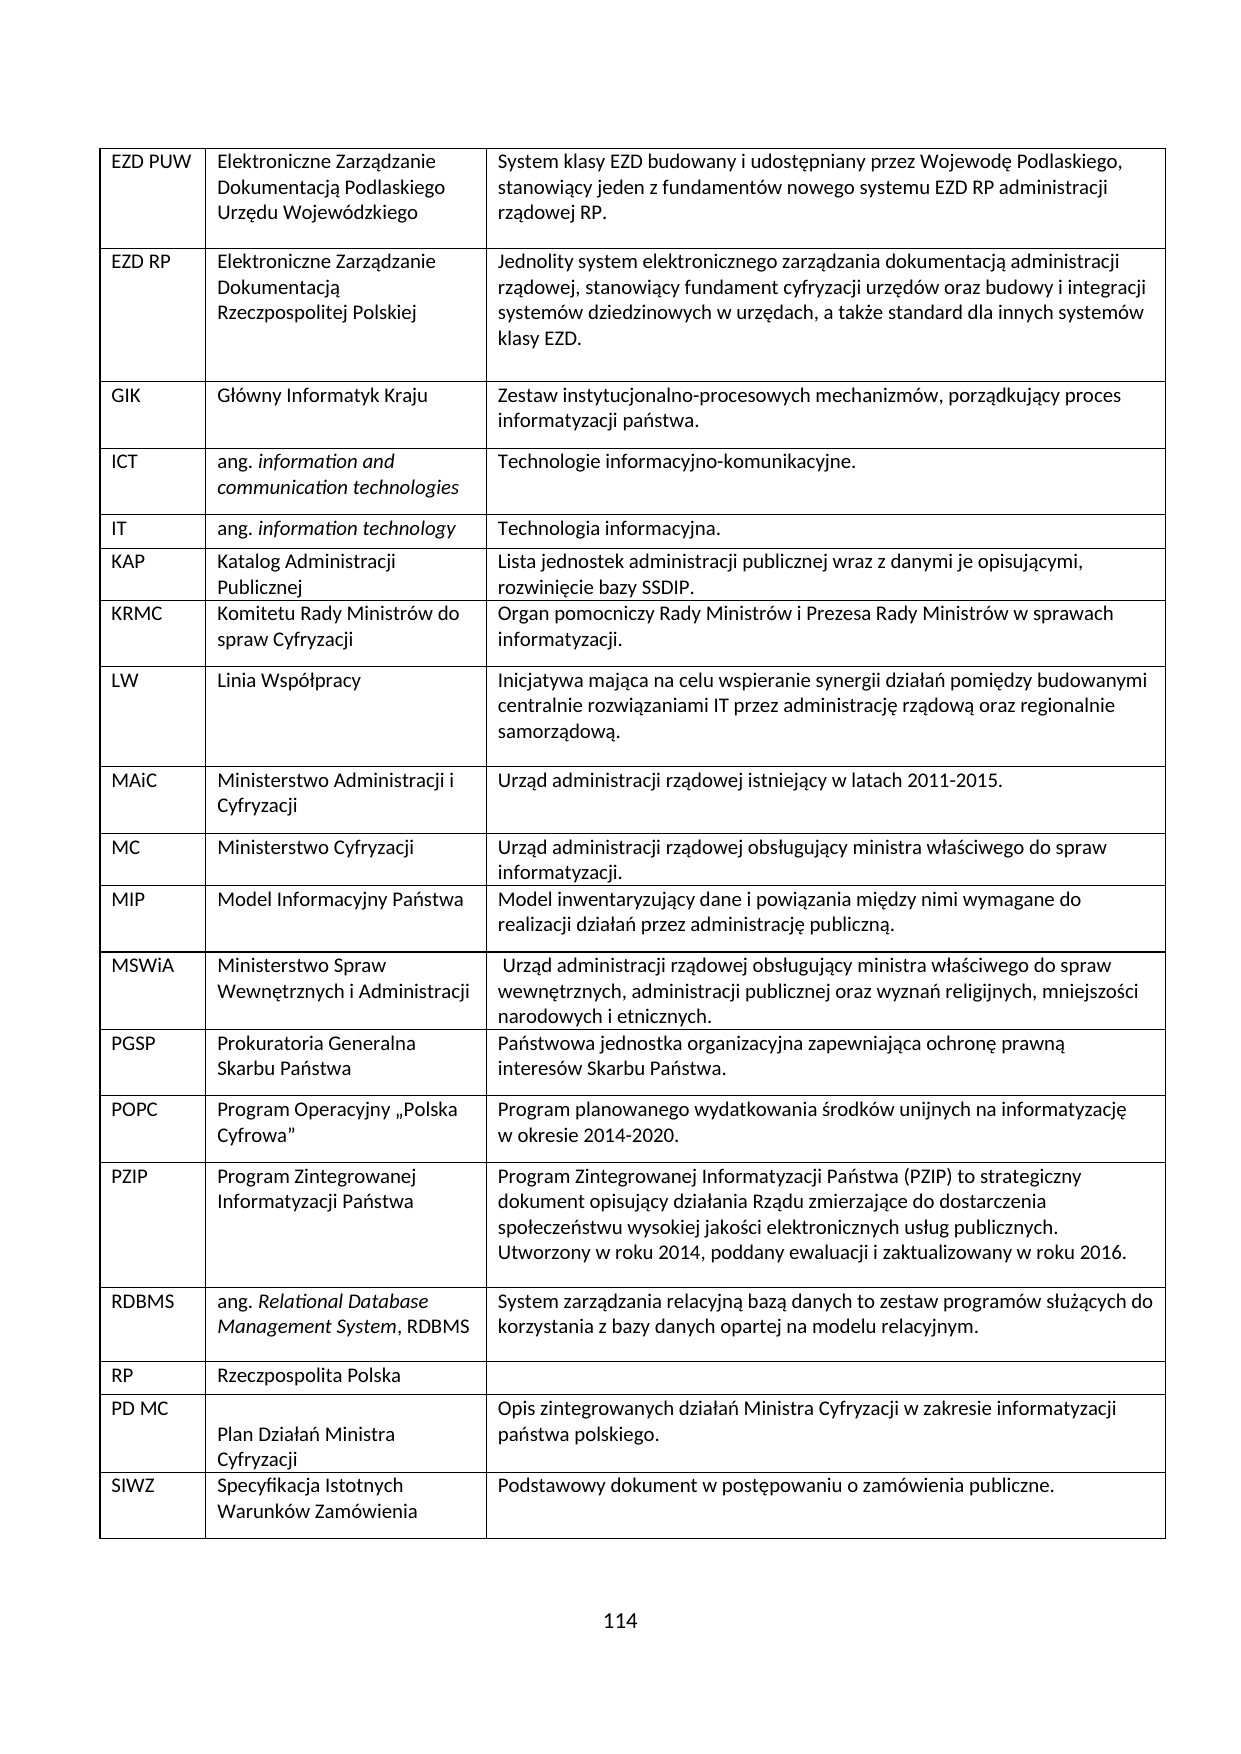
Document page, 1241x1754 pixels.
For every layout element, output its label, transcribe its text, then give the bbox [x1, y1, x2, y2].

table_cell Państwowa jednostka organizacyjna zapewniająca ochronę prawną interesów Skarbu Państwa. [487, 1030, 1165, 1095]
table_cell Specyfikacja Istotnych Warunków Zamówienia [206, 1473, 486, 1538]
table_cell RP [101, 1362, 205, 1394]
table_cell ang. information technology [206, 515, 486, 548]
table_cell Ministerstwo Spraw Wewnętrznych i Administracji [206, 953, 486, 1029]
table_cell Ministerstwo Administracji i Cyfryzacji [206, 767, 486, 833]
table_cell Urząd administracji rządowej obsługujący ministra właściwego do spraw informatyzacji. [487, 834, 1165, 885]
table_cell GIK [101, 382, 205, 448]
table_cell Linia Współpracy [206, 667, 486, 766]
table_cell System zarządzania relacyjną bazą danych to zestaw programów służących do korzystania z bazy danych opartej na modelu relacyjnym. [487, 1288, 1165, 1361]
table_cell Program Zintegrowanej Informatyzacji Państwa (PZIP) to strategiczny dokument opisujący działania Rządu zmierzające do dostarczenia społeczeństwu wysokiej jakości elektronicznych usług publicznych. Utworzony w roku 2014, poddany ewaluacji i zaktualizowany w roku 2016. [487, 1163, 1165, 1287]
table_cell ang. information and communication technologies [206, 449, 486, 514]
table_cell Model Informacyjny Państwa [206, 886, 486, 951]
table_cell Urząd administracji rządowej istniejący w latach 2011-2015. [487, 767, 1165, 833]
table_cell Podstawowy dokument w postępowaniu o zamówienia publiczne. [487, 1473, 1165, 1538]
table_cell Plan Działań Ministra Cyfryzacji [206, 1395, 486, 1472]
table_cell MSWiA [101, 953, 205, 1029]
table_cell Elektroniczne Zarządzanie Dokumentacją Podlaskiego Urzędu Wojewódzkiego [206, 149, 486, 248]
table_cell SIWZ [101, 1473, 205, 1538]
table_cell MC [101, 834, 205, 885]
table_cell RDBMS [101, 1288, 205, 1361]
table_cell Program Operacyjny „Polska Cyfrowa” [206, 1096, 486, 1162]
table_cell Model inwentaryzujący dane i powiązania między nimi wymagane do realizacji działań przez administrację publiczną. [487, 886, 1165, 951]
table_cell Opis zintegrowanych działań Ministra Cyfryzacji w zakresie informatyzacji państwa polskiego. [487, 1395, 1165, 1472]
table_cell PD MC [101, 1395, 205, 1472]
table_cell KRMC [101, 601, 205, 666]
table_cell PGSP [101, 1030, 205, 1095]
table_cell LW [101, 667, 205, 766]
table_cell Program planowanego wydatkowania środków unijnych na informatyzację w okresie 2014-2020. [487, 1096, 1165, 1162]
table_cell Komitetu Rady Ministrów do spraw Cyfryzacji [206, 601, 486, 666]
table_cell Technologia informacyjna. [487, 515, 1165, 548]
table_cell POPC [101, 1096, 205, 1162]
table_cell Technologie informacyjno-komunikacyjne. [487, 449, 1165, 514]
table_cell Jednolity system elektronicznego zarządzania dokumentacją administracji rządowej, stanowiący fundament cyfryzacji urzędów oraz budowy i integracji systemów dziedzinowych w urzędach, a także standard dla innych systemów klasy EZD. [487, 249, 1165, 381]
table_cell ICT [101, 449, 205, 514]
table_cell IT [101, 515, 205, 548]
table_cell Urząd administracji rządowej obsługujący ministra właściwego do spraw wewnętrznych, administracji publicznej oraz wyznań religijnych, mniejszości narodowych i etnicznych. [487, 953, 1165, 1029]
table_cell EZD RP [101, 249, 205, 381]
table_cell Elektroniczne Zarządzanie Dokumentacją Rzeczpospolitej Polskiej [206, 249, 486, 381]
table_cell Ministerstwo Cyfryzacji [206, 834, 486, 885]
table_cell Inicjatywa mająca na celu wspieranie synergii działań pomiędzy budowanymi centralnie rozwiązaniami IT przez administrację rządową oraz regionalnie samorządową. [487, 667, 1165, 766]
table_cell Lista jednostek administracji publicznej wraz z danymi je opisującymi, rozwinięcie bazy SSDIP. [487, 549, 1165, 599]
table_cell Program Zintegrowanej Informatyzacji Państwa [206, 1163, 486, 1287]
table_cell MAiC [101, 767, 205, 833]
table_cell Organ pomocniczy Rady Ministrów i Prezesa Rady Ministrów w sprawach informatyzacji. [487, 601, 1165, 666]
table_cell ang. Relational Database Management System, RDBMS [206, 1288, 486, 1361]
table_cell Rzeczpospolita Polska [206, 1362, 486, 1394]
table_cell Zestaw instytucjonalno-procesowych mechanizmów, porządkujący proces informatyzacji państwa. [487, 382, 1165, 448]
table_cell KAP [101, 549, 205, 599]
table_cell [487, 1362, 1165, 1394]
table_cell PZIP [101, 1163, 205, 1287]
table_cell Prokuratoria Generalna Skarbu Państwa [206, 1030, 486, 1095]
table_cell Główny Informatyk Kraju [206, 382, 486, 448]
table_cell System klasy EZD budowany i udostępniany przez Wojewodę Podlaskiego, stanowiący jeden z fundamentów nowego systemu EZD RP administracji rządowej RP. [487, 149, 1165, 248]
table_cell Katalog Administracji Publicznej [206, 549, 486, 599]
table_cell EZD PUW [101, 149, 205, 248]
table_cell MIP [101, 886, 205, 951]
